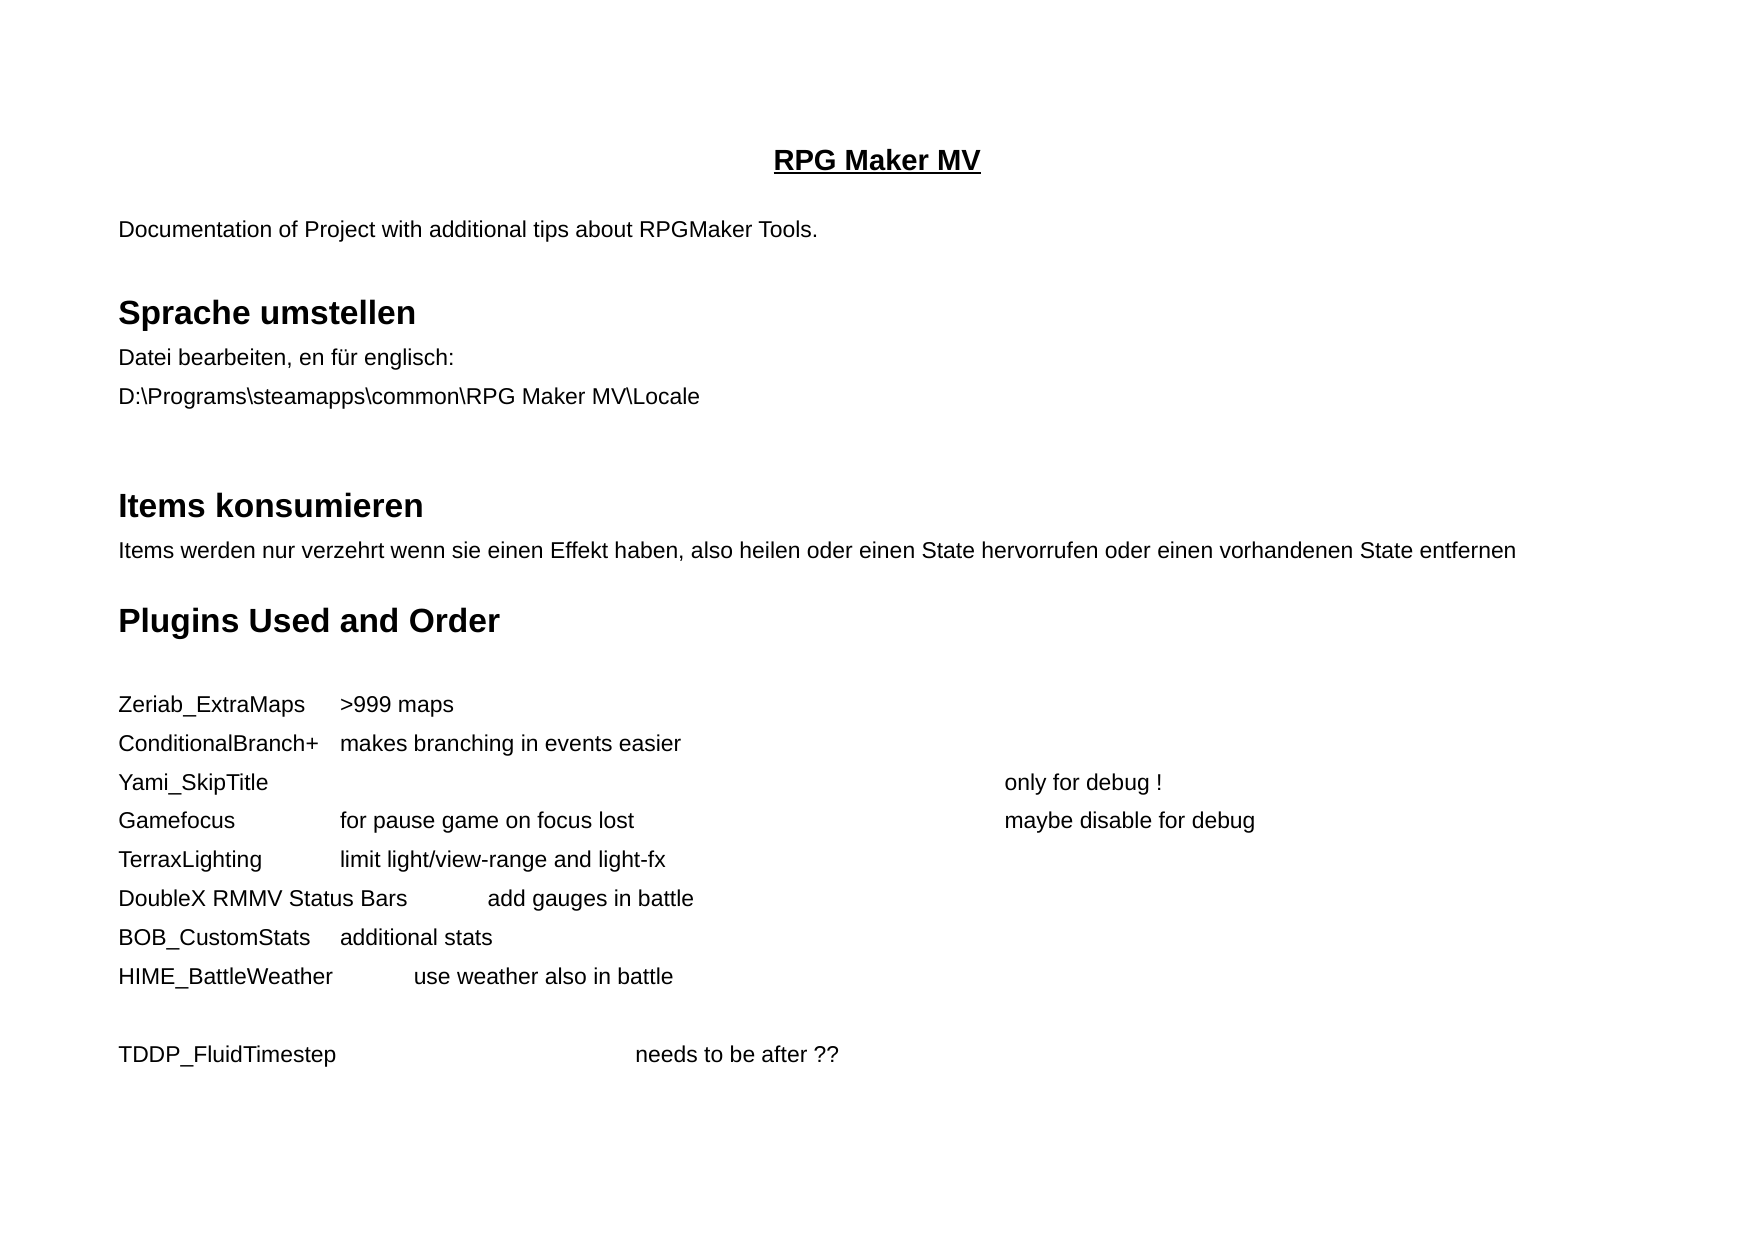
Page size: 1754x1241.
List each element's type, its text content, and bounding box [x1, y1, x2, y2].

text HIME_BattleWeather use weather also in battle [118, 963, 1636, 989]
text TDDP_FluidTimestep needs to be after ?? [118, 1041, 1636, 1067]
text Zeriab_ExtraMaps >999 maps [118, 691, 1636, 717]
text Documentation of Project with additional tips about RPGMaker Tools. [118, 216, 1636, 242]
text DoubleX RMMV Status Bars add gauges in battle [118, 885, 1636, 912]
text Yami_SkipTitle only for debug ! [118, 769, 1636, 795]
subtitle RPG Maker MV [118, 143, 1636, 177]
text Items werden nur verzehrt wenn sie einen Effekt haben, also heilen oder einen State hervorrufen oder einen vorhandenen State entfernen [118, 537, 1636, 563]
text Datei bearbeiten, en für englisch: [118, 344, 1636, 371]
text D:\Programs\steamapps\common\RPG Maker MV\Locale [118, 383, 1636, 409]
text ConditionalBranch+ makes branching in events easier [118, 730, 1636, 756]
text BOB_CustomStats additional stats [118, 924, 1636, 950]
text Gamefocus for pause game on focus lost maybe disable for debug [118, 807, 1636, 834]
subtitle Plugins Used and Order [118, 601, 1636, 639]
subtitle Items konsumieren [118, 486, 1636, 524]
text TerraxLighting limit light/view-range and light-fx [118, 846, 1636, 873]
subtitle Sprache umstellen [118, 293, 1636, 332]
